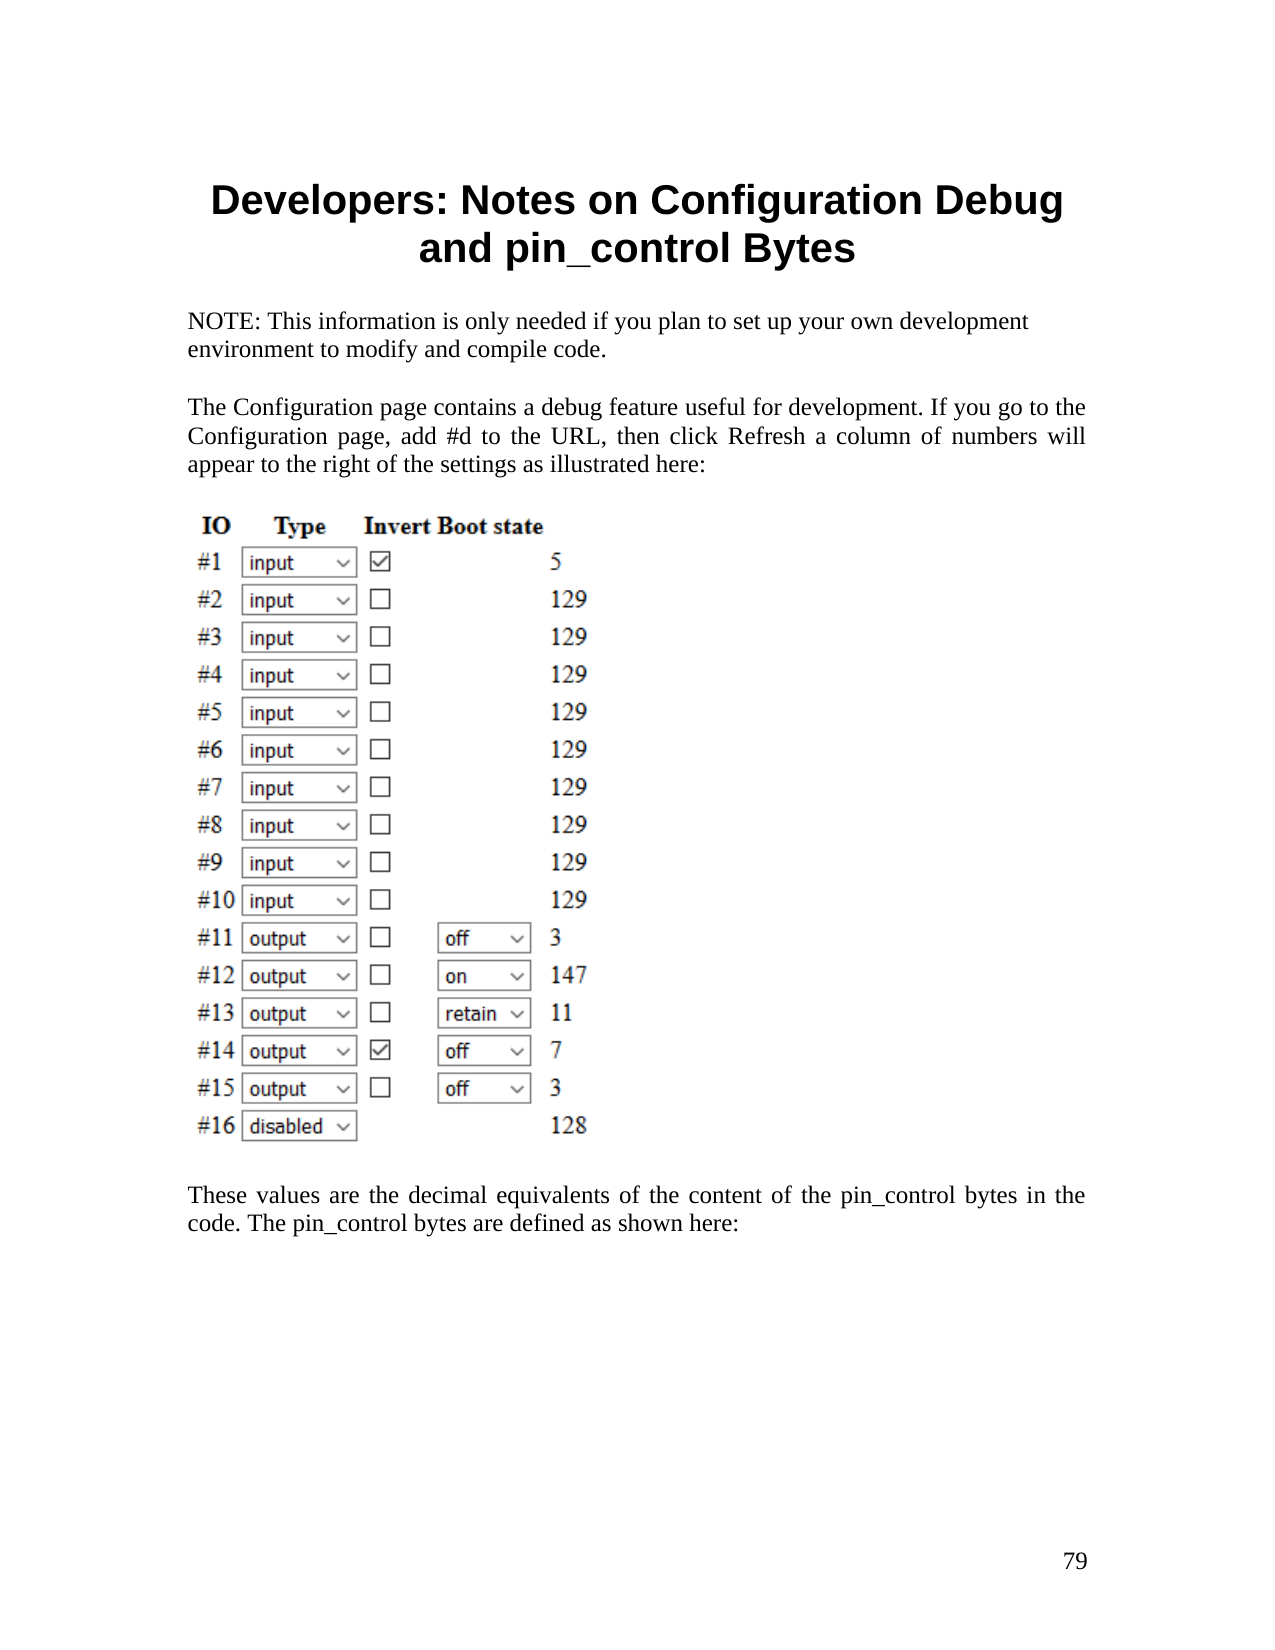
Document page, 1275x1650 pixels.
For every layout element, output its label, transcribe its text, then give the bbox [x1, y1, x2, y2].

text These values are the decimal equivalents of the content of the pin_control bytes in the code. The pin_control bytes are defined as shown here: [187, 1180, 1087, 1237]
subtitle Developers: Notes on Configuration Debug and pin_control Bytes [187, 175, 1087, 271]
picture [187, 506, 610, 1151]
text The Configuration page contains a debug feature useful for development. If you go to the Configuration page, add #d to the URL, then click Refresh a column of numbers will appear to the right of the settings as illustrated here: [187, 392, 1087, 478]
text NOTE: This information is only needed if you plan to set up your own development environment to modify and compile code. [187, 306, 1087, 363]
